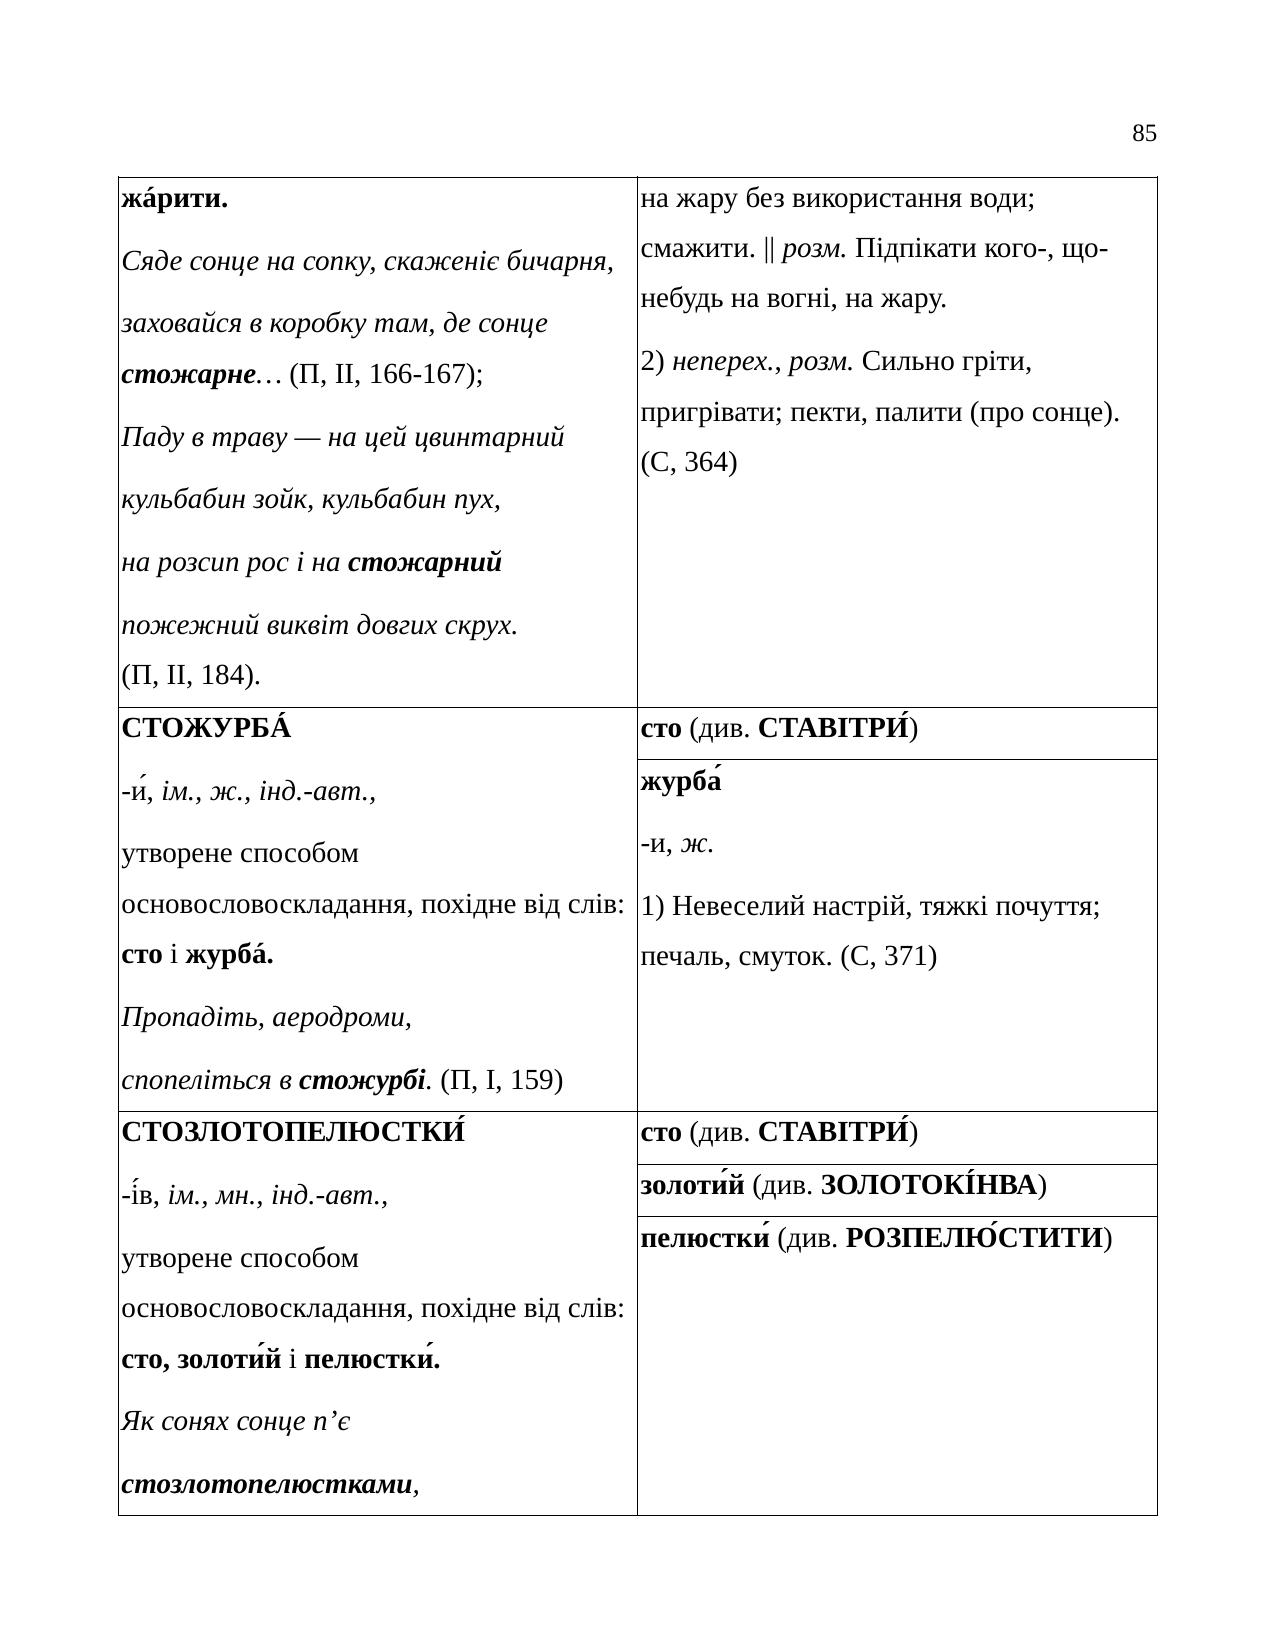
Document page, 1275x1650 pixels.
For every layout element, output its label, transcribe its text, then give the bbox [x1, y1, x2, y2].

table_cell СТОЗЛОТОПЕЛЮСТКИ́ -і́в, ім., мн., інд.-авт., утворене способом основословоскладання, похідне від слів: сто, золоти́й і пелюстки́. Як сонях сонце п’є стозлотопелюстками, [119, 1112, 637, 1515]
table_cell золоти́й (див. ЗОЛОТОКÍНВА) [638, 1165, 1157, 1216]
table_cell сто (див. СТАВІТРИ́) [638, 1112, 1157, 1163]
table_cell журба́ -и, ж. 1) Невеселий настрій, тяжкі почуття; печаль, смуток. (С, 371) [638, 760, 1157, 1111]
table_cell сто (див. СТАВІТРИ́) [638, 708, 1157, 759]
table_cell СТОЖУРБÁ -и́, ім., ж., інд.-авт., утворене способом основословоскладання, похідне від слів: сто і журбá. Пропадіть, аеродроми, спопеліться в стожурбі. (П, І, 159) [119, 708, 637, 1111]
table_cell на жару без використання води; смажити. || розм. Підпікати кого-, що-небудь на вогні, на жару. 2) неперех., розм. Сильно гріти, пригрівати; пекти, палити (про сонце). (С, 364) [638, 178, 1157, 706]
table_cell пелюстки́ (див. РОЗПЕЛЮ́СТИТИ) [638, 1217, 1157, 1515]
table_cell жáрити. Сяде сонце на сопку, скаженіє бичарня, заховайся в коробку там, де сонце стожарне… (П, ІІ, 166-167); Паду в траву — на цей цвинтарний кульбабин зойк, кульбабин пух, на розсип рос і на стожарний пожежний виквіт довгих скрух. (П, ІІ, 184). [119, 178, 637, 706]
